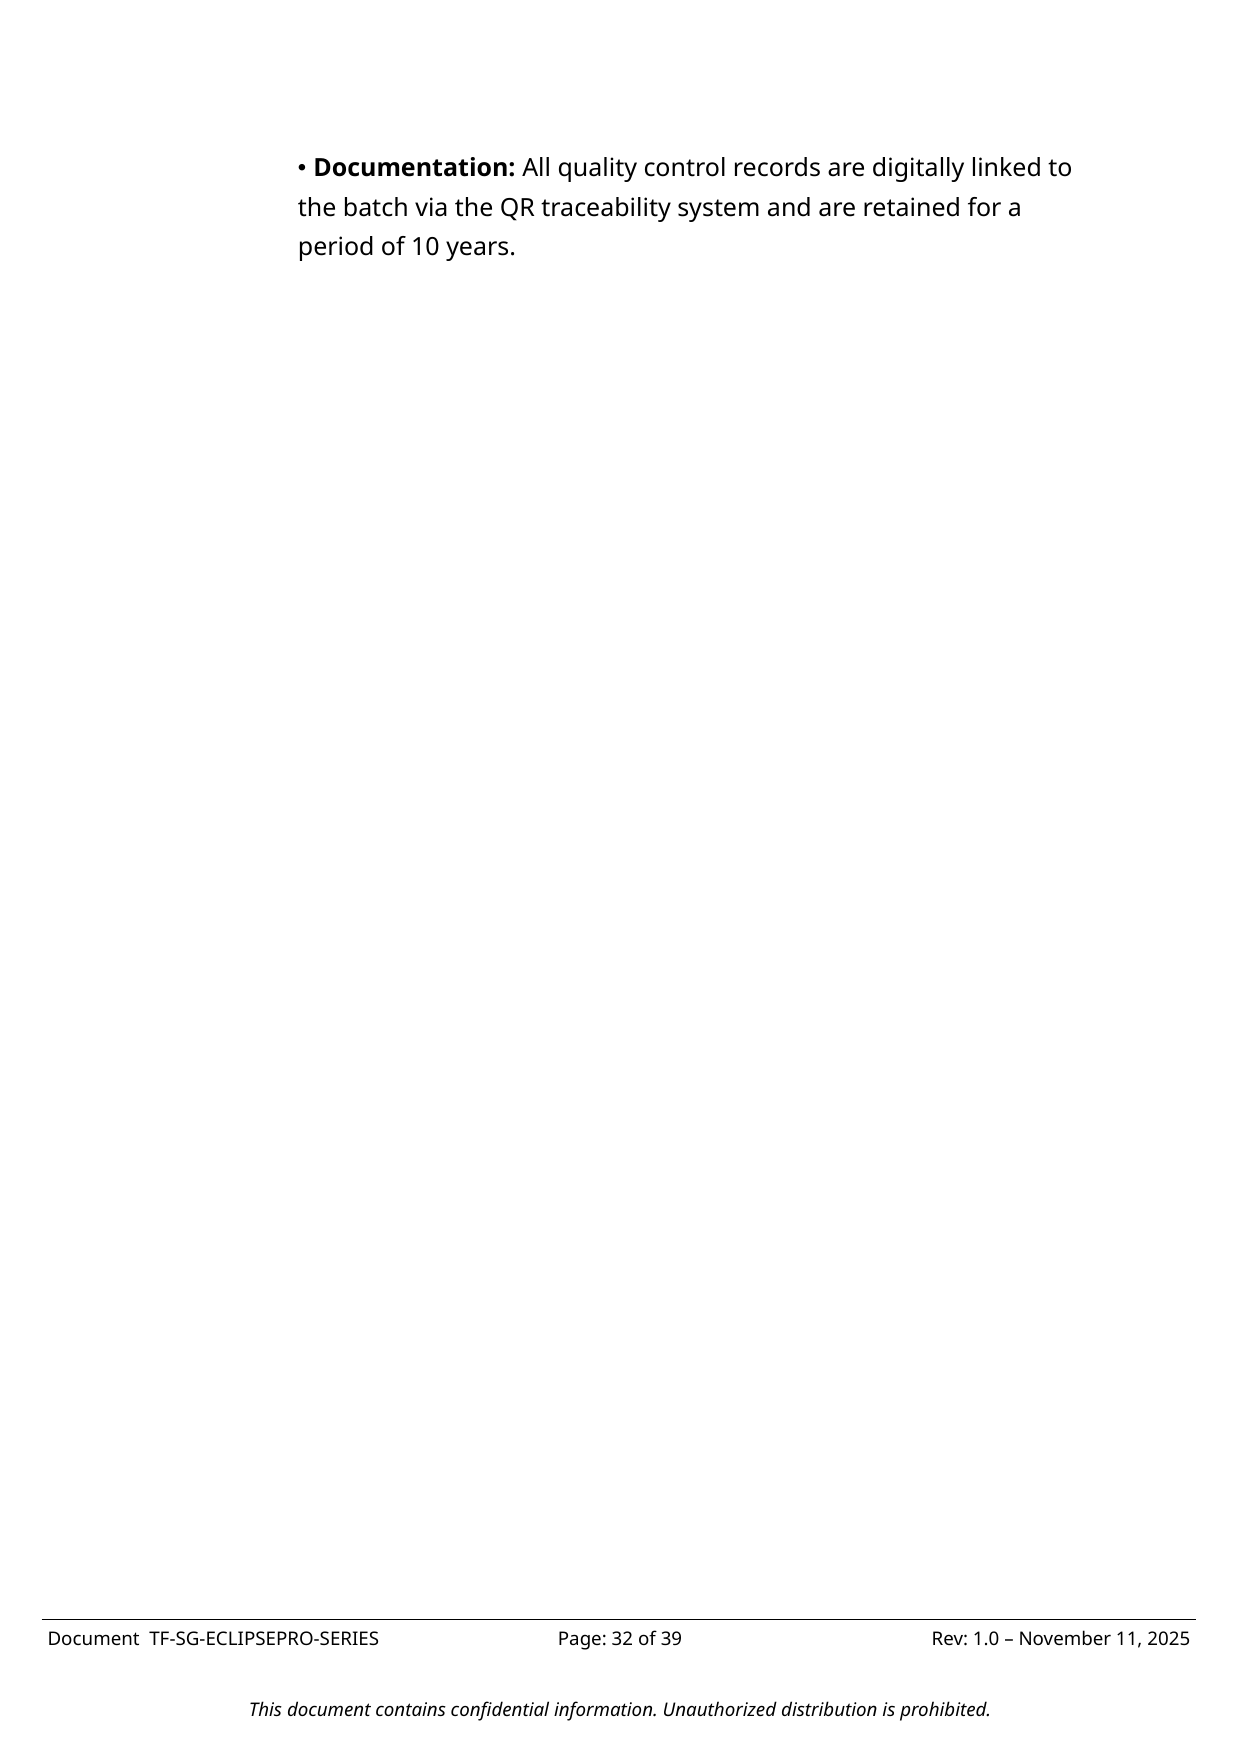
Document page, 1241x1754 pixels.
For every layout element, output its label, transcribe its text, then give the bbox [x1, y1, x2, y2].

list Documentation: All quality control records are digitally linked to the batch via the QR traceability system and are retained for a period of 10 years. [150, 150, 1090, 262]
